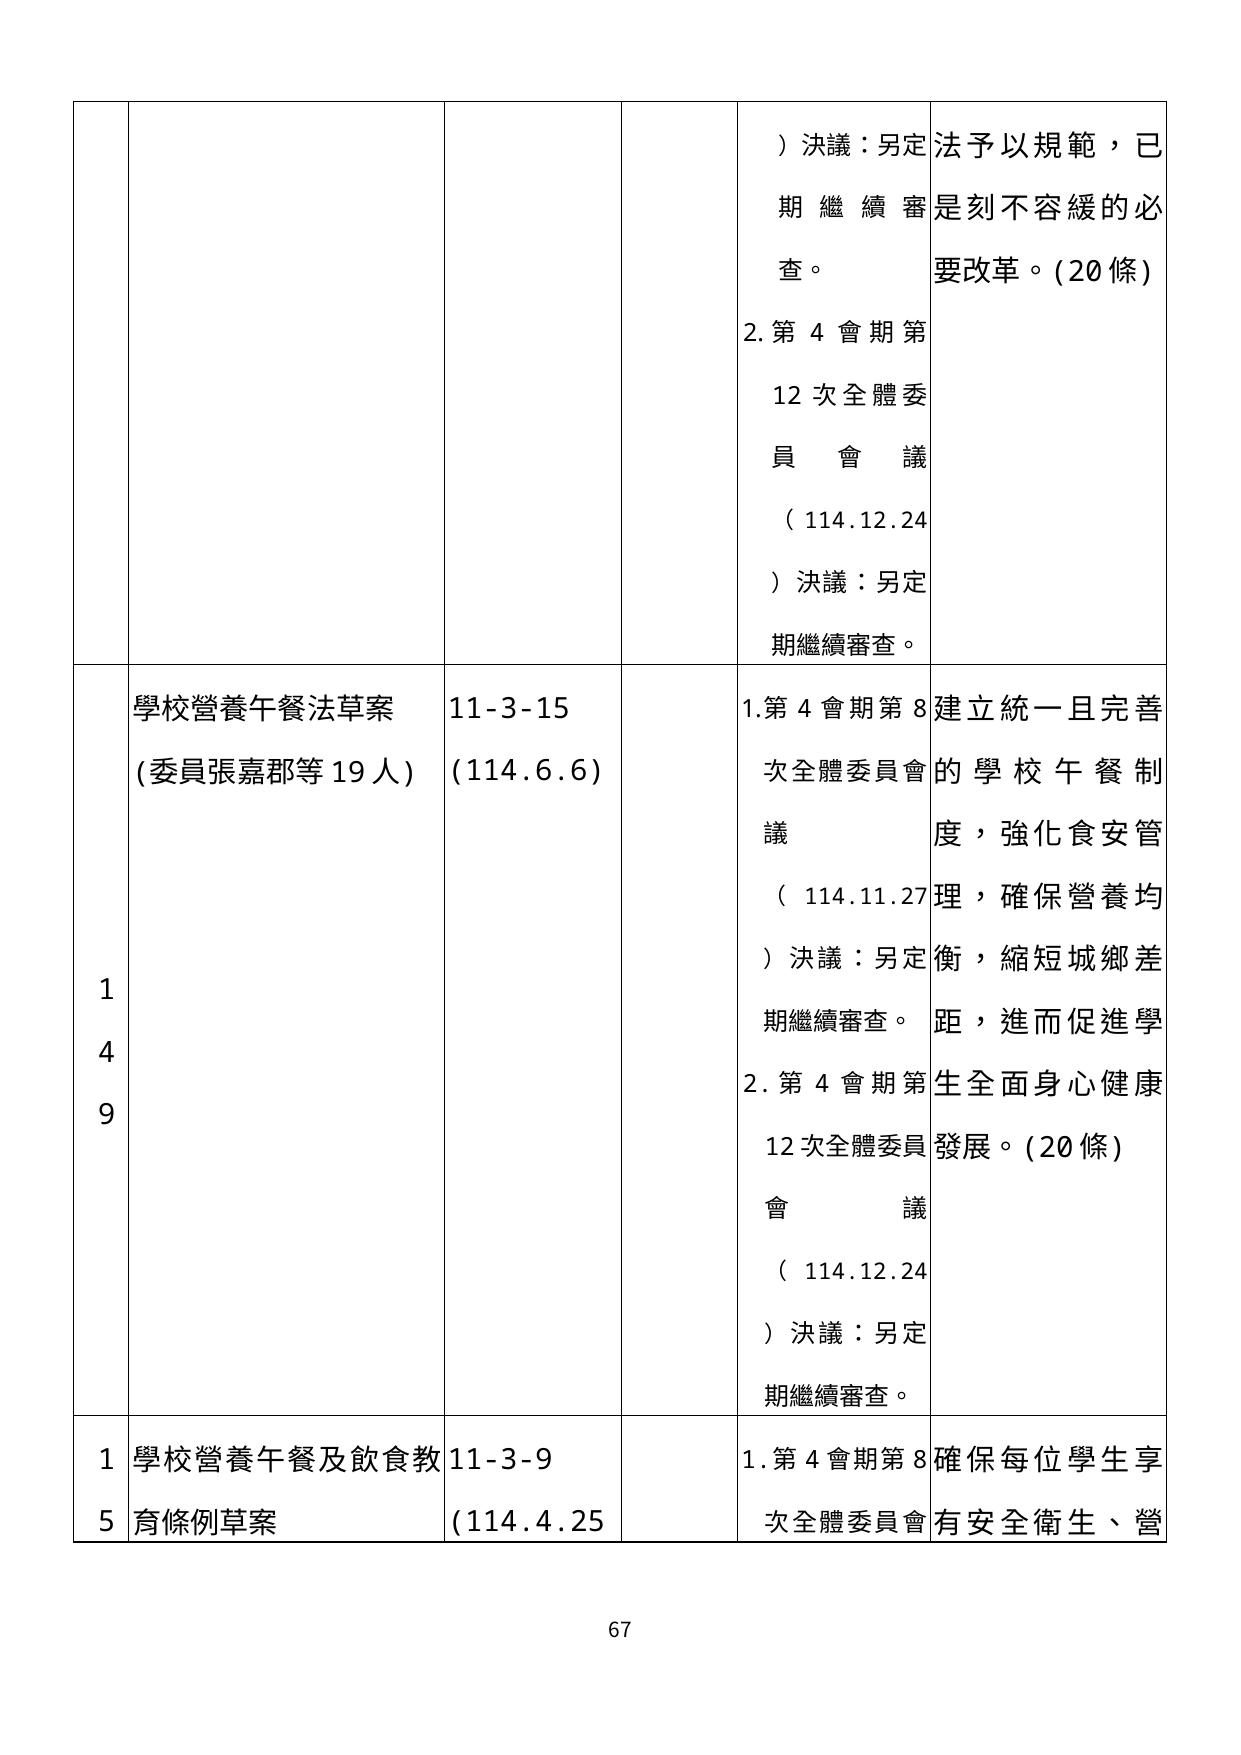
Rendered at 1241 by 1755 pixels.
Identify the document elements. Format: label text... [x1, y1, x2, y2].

table_cell 1.第4會期第8次全體委員會 [738, 1416, 930, 1541]
table_cell [74, 665, 128, 1415]
table_cell [622, 1416, 737, 1541]
table_cell 學校營養午餐法草案 (委員張嘉郡等19人) [129, 665, 444, 1415]
table_cell 學校營養午餐及飲食教育條例草案 [129, 1416, 444, 1541]
table_cell [622, 102, 737, 664]
table_cell ）決議：另定期繼續審查。 第4會期第12次全體委員會議（114.12.24）決議：另定期繼續審查。 [738, 102, 930, 664]
table_cell [445, 102, 621, 664]
table_cell 確保每位學生享有安全衛生、營 [931, 1416, 1166, 1541]
table_cell [74, 1416, 128, 1541]
table_cell [622, 665, 737, 1415]
table_cell 法予以規範，已是刻不容緩的必要改革。(20條) [931, 102, 1166, 664]
table_cell 11-3-15 (114.6.6) [445, 665, 621, 1415]
table_cell [74, 102, 128, 664]
table_cell 建立統一且完善的學校午餐制度，強化食安管理，確保營養均衡，縮短城鄉差距，進而促進學生全面身心健康發展。(20條) [931, 665, 1166, 1415]
table_cell 第4會期第8次全體委員會議（114.11.27）決議：另定期繼續審查。 2.第4會期第12次全體委員會議（114.12.24）決議：另定期繼續審查。 [738, 665, 930, 1415]
table_cell [129, 102, 444, 664]
table_cell 11-3-9 (114.4.25 [445, 1416, 621, 1541]
